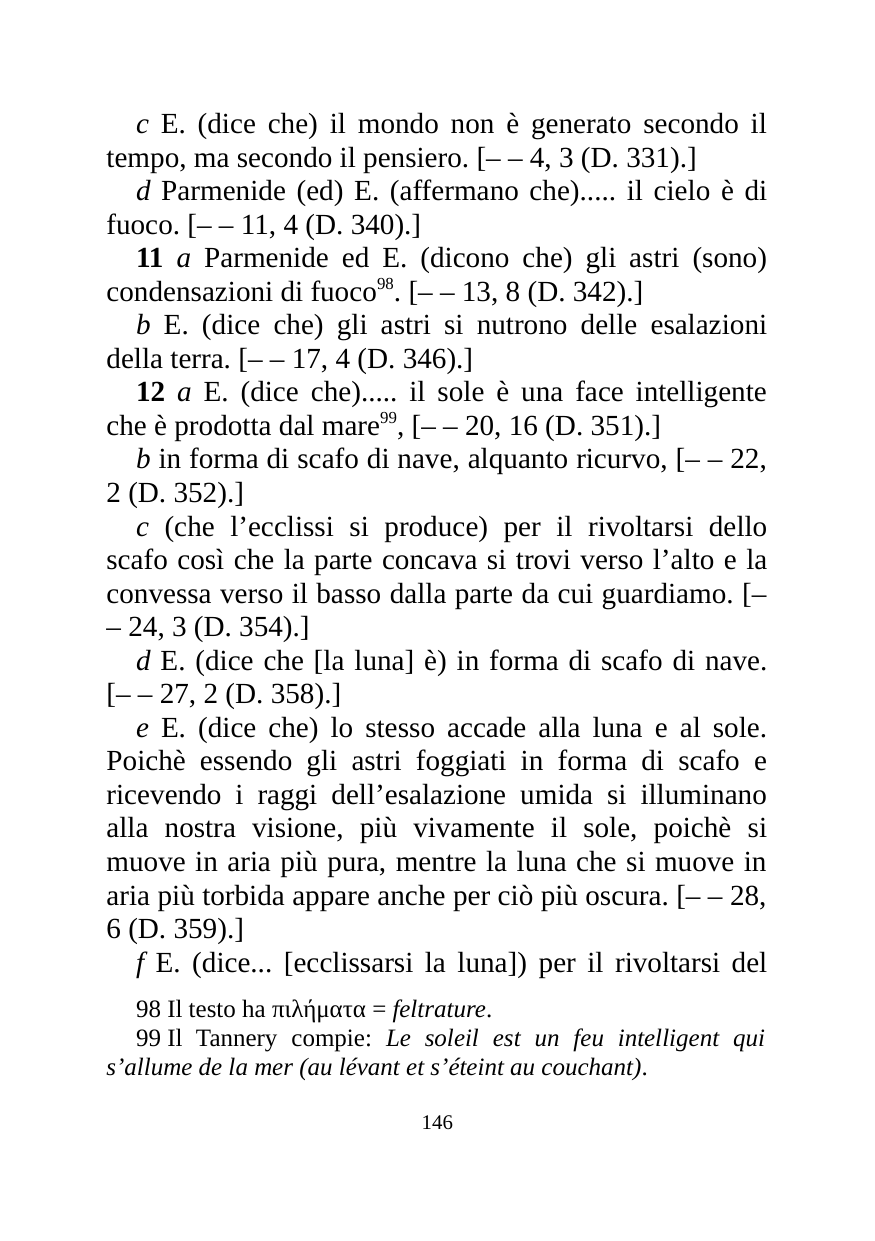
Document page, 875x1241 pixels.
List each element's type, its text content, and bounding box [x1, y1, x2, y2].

text c E. (dice che) il mondo non è generato secondo il tempo, ma secondo il pensiero. [– – 4, 3 (D. 331).] [106, 106, 768, 173]
text Il Tannery compie: Le soleil est un feu intelligent qui s’allume de la mer (au lévant et s’éteint au couchant). [106, 1023, 768, 1080]
text d E. (dice che [la luna] è) in forma di scafo di nave. [– – 27, 2 (D. 358).] [106, 643, 768, 710]
text b E. (dice che) gli astri si nutrono delle esalazioni della terra. [– – 17, 4 (D. 346).] [106, 307, 768, 374]
text 12 a E. (dice che)..... il sole è una face intelligente che è prodotta dal mare, [– – 20, 16 (D. 351).] [106, 374, 768, 442]
text d Parmenide (ed) E. (affermano che)..... il cielo è di fuoco. [– – 11, 4 (D. 340).] [106, 173, 768, 240]
text e E. (dice che) lo stesso accade alla luna e al sole. Poichè essendo gli astri foggiati in forma di scafo e ricevendo i raggi dell’esalazione umida si illuminano alla nostra visione, più vivamente il sole, poichè si muove in aria più pura, mentre la luna che si muove in aria più torbida appare anche per ciò più oscura. [– – 28, 6 (D. 359).] [106, 710, 768, 945]
text b in forma di scafo di nave, alquanto ricurvo, [– – 22, 2 (D. 352).] [106, 442, 768, 509]
text 11 a Parmenide ed E. (dicono che) gli astri (sono) condensazioni di fuoco. [– – 13, 8 (D. 342).] [106, 240, 768, 307]
text c (che l’ecclissi si produce) per il rivoltarsi dello scafo così che la parte concava si trovi verso l’alto e la convessa verso il basso dalla parte da cui guardiamo. [– – 24, 3 (D. 354).] [106, 509, 768, 643]
text Il testo ha πιλήματα = feltrature. [106, 994, 768, 1023]
text f E. (dice... [ecclissarsi la luna]) per il rivoltarsi del [106, 945, 768, 978]
